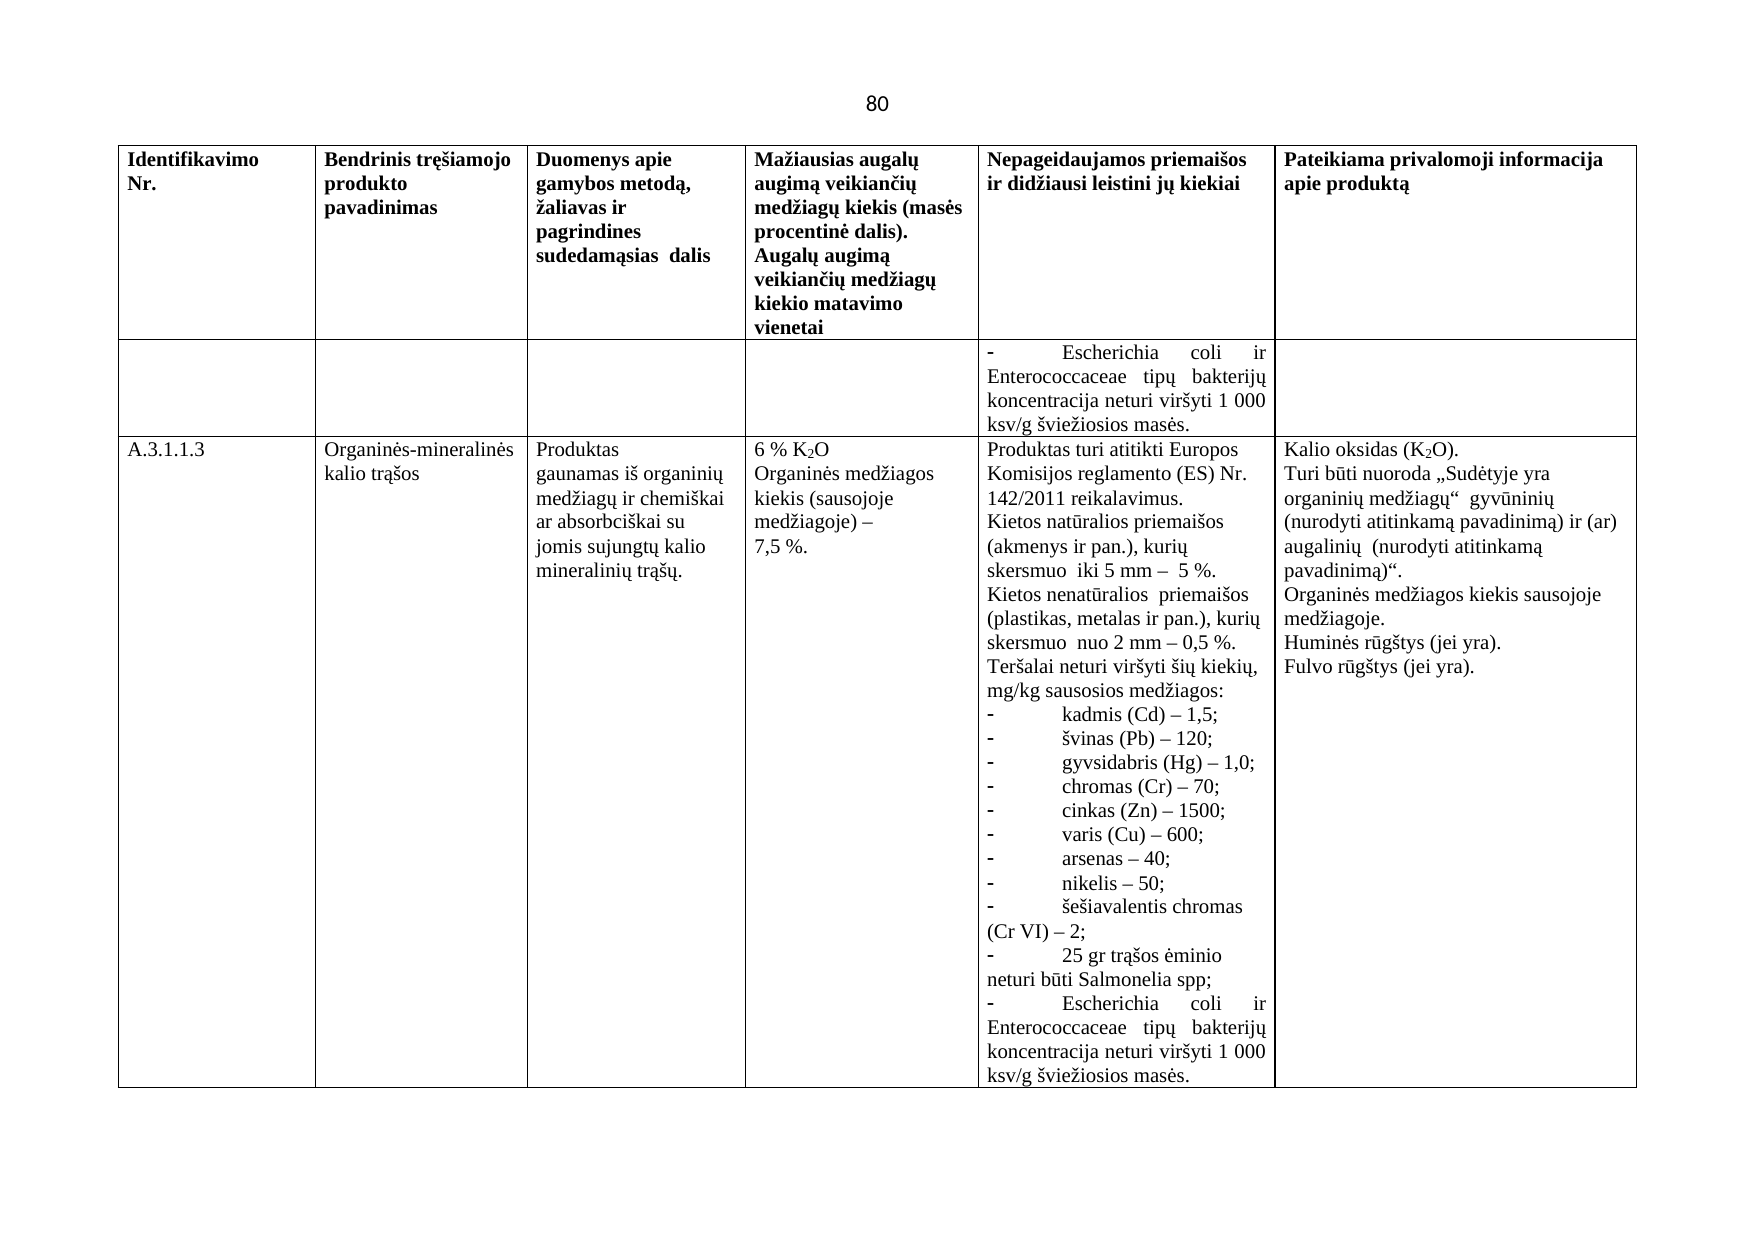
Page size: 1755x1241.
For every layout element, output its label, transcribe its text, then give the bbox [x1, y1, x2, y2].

table_header Mažiausias augalų augimą veikiančių medžiagų kiekis (masės procentinė dalis). Augalų augimą veikiančių medžiagų kiekio matavimo vienetai [746, 146, 978, 339]
table_header Identifikavimo Nr. [119, 146, 315, 339]
table_cell 6 % K2O Organinės medžiagos kiekis (sausojoje medžiagoje) – 7,5 %. [746, 437, 978, 1087]
table_header Nepageidaujamos priemaišos ir didžiausi leistini jų kiekiai [979, 146, 1274, 339]
table_cell [528, 340, 745, 436]
table_cell Kalio oksidas (K2O). Turi būti nuoroda „Sudėtyje yra organinių medžiagų“ gyvūninių (nurodyti atitinkamą pavadinimą) ir (ar) augalinių (nurodyti atitinkamą pavadinimą)“. Organinės medžiagos kiekis sausojoje medžiagoje. Huminės rūgštys (jei yra). Fulvo rūgštys (jei yra). [1276, 437, 1636, 1087]
table_header Pateikiama privalomoji informacija apie produktą [1276, 146, 1636, 339]
table_cell A.3.1.1.3 [119, 437, 315, 1087]
table_header Bendrinis tręšiamojo produkto pavadinimas [316, 146, 527, 339]
table_cell [316, 340, 527, 436]
table_cell [1276, 340, 1636, 436]
table_cell [746, 340, 978, 436]
table_header Duomenys apie gamybos metodą, žaliavas ir pagrindines sudedamąsias dalis [528, 146, 745, 339]
table_cell Produktas gaunamas iš organinių medžiagų ir chemiškai ar absorbciškai su jomis sujungtų kalio mineralinių trąšų. [528, 437, 745, 1087]
table_cell  Escherichia coli ir Enterococcaceae tipų bakterijų koncentracija neturi viršyti 1 000 ksv/g šviežiosios masės. [979, 340, 1274, 436]
table_cell Organinės-mineralinės kalio trąšos [316, 437, 527, 1087]
table_cell [119, 340, 315, 436]
table_cell Produktas turi atitikti Europos Komisijos reglamento (ES) Nr. 142/2011 reikalavimus. Kietos natūralios priemaišos (akmenys ir pan.), kurių skersmuo iki 5 mm – 5 %. Kietos nenatūralios priemaišos (plastikas, metalas ir pan.), kurių skersmuo nuo 2 mm – 0,5 %. Teršalai neturi viršyti šių kiekių, mg/kg sausosios medžiagos:  kadmis (Cd) – 1,5;  švinas (Pb) – 120;  gyvsidabris (Hg) – 1,0;  chromas (Cr) – 70;  cinkas (Zn) – 1500;  varis (Cu) – 600;  arsenas – 40;  nikelis – 50;  šešiavalentis chromas (Cr VI) – 2;  25 gr trąšos ėminio neturi būti Salmonelia spp;  Escherichia coli ir Enterococcaceae tipų bakterijų koncentracija neturi viršyti 1 000 ksv/g šviežiosios masės. [979, 437, 1274, 1087]
